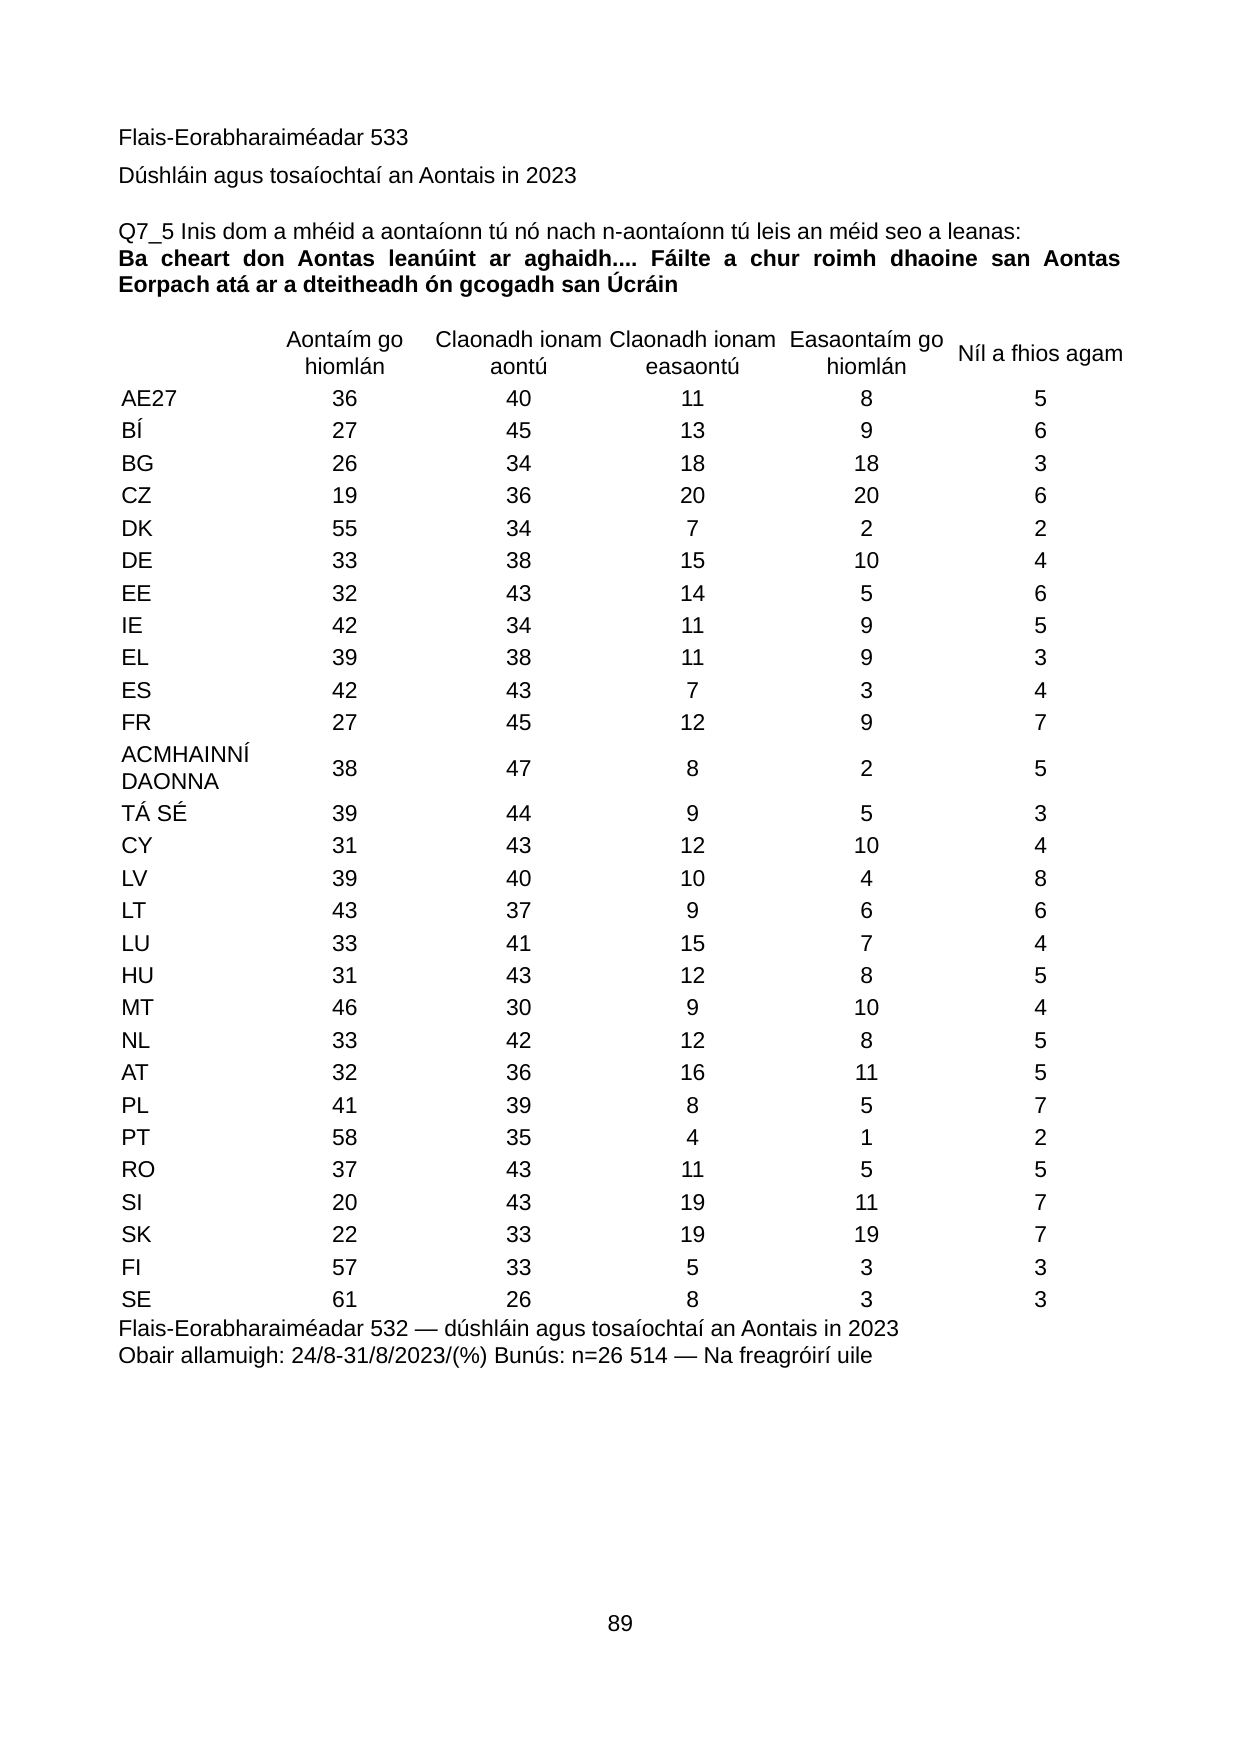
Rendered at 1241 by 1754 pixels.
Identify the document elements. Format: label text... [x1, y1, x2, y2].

table_cell 9 [780, 609, 953, 641]
table_cell CZ [118, 479, 258, 512]
table_cell 1 [780, 1121, 953, 1153]
table_cell 3 [954, 1283, 1127, 1315]
table_cell 7 [606, 512, 779, 544]
table_cell 7 [606, 674, 779, 706]
table_cell 61 [258, 1283, 432, 1315]
table_cell 11 [606, 641, 779, 674]
table_cell IE [118, 609, 258, 641]
table_cell EL [118, 641, 258, 674]
table_cell 10 [780, 829, 953, 862]
table_cell RO [118, 1153, 258, 1186]
table_cell 45 [432, 706, 606, 738]
table_cell 6 [954, 576, 1127, 609]
table_cell 47 [432, 739, 606, 797]
text Ba cheart don Aontas leanúint ar aghaidh.... Fáilte a chur roimh dhaoine san Aontas Eorpach atá ar a dteitheadh ón gcogadh san Úcráin [118, 244, 1122, 297]
table_cell 5 [780, 1089, 953, 1121]
table_cell FI [118, 1251, 258, 1283]
table_cell 9 [780, 415, 953, 447]
table_cell 19 [606, 1186, 779, 1218]
table_cell 40 [432, 862, 606, 894]
table_cell 39 [258, 641, 432, 674]
table_cell 35 [432, 1121, 606, 1153]
table_header Easaontaím go hiomlán [780, 324, 953, 382]
table_cell LU [118, 927, 258, 959]
table_cell 20 [780, 479, 953, 512]
table_cell 11 [606, 1153, 779, 1186]
table_cell 8 [606, 1089, 779, 1121]
table_cell 9 [606, 894, 779, 927]
table_cell 3 [780, 1283, 953, 1315]
table_cell 18 [606, 447, 779, 479]
table_cell 42 [432, 1024, 606, 1056]
table_cell 4 [954, 927, 1127, 959]
table_cell 9 [780, 706, 953, 738]
table_cell 42 [258, 609, 432, 641]
table_cell 46 [258, 991, 432, 1024]
table_cell 45 [432, 415, 606, 447]
table_cell 4 [954, 829, 1127, 862]
table_cell 14 [606, 576, 779, 609]
table_cell 11 [780, 1186, 953, 1218]
table_cell 5 [954, 739, 1127, 797]
table_cell 3 [954, 641, 1127, 674]
table_cell 36 [432, 1056, 606, 1088]
text Flais-Eorabharaiméadar 532 — dúshláin agus tosaíochtaí an Aontais in 2023 [118, 1315, 1122, 1342]
table_cell 4 [954, 991, 1127, 1024]
table_header Aontaím go hiomlán [258, 324, 432, 382]
table_cell 43 [432, 576, 606, 609]
table_cell 19 [258, 479, 432, 512]
table_cell 3 [780, 674, 953, 706]
table_cell 13 [606, 415, 779, 447]
table_cell 3 [780, 1251, 953, 1283]
table_cell 8 [780, 382, 953, 414]
table_cell 57 [258, 1251, 432, 1283]
table_cell 2 [780, 739, 953, 797]
table_cell 6 [954, 894, 1127, 927]
table_cell 34 [432, 512, 606, 544]
table_cell 11 [606, 382, 779, 414]
table_cell 8 [780, 959, 953, 991]
table_cell 38 [432, 544, 606, 576]
table_cell 27 [258, 706, 432, 738]
table_cell 36 [258, 382, 432, 414]
table_cell 36 [432, 479, 606, 512]
table_cell 5 [954, 1056, 1127, 1088]
table_header [118, 324, 258, 382]
table_cell 19 [606, 1218, 779, 1251]
table_cell ES [118, 674, 258, 706]
table_cell 5 [780, 1153, 953, 1186]
table_cell 5 [954, 609, 1127, 641]
table_cell DK [118, 512, 258, 544]
table_cell 12 [606, 706, 779, 738]
table_cell 33 [258, 1024, 432, 1056]
table_cell 16 [606, 1056, 779, 1088]
table_cell 34 [432, 447, 606, 479]
table_cell 19 [780, 1218, 953, 1251]
table_cell 7 [954, 706, 1127, 738]
table_cell 6 [954, 415, 1127, 447]
table_cell 6 [954, 479, 1127, 512]
table_cell 12 [606, 959, 779, 991]
table_cell FR [118, 706, 258, 738]
table_cell 5 [954, 1153, 1127, 1186]
table_cell SE [118, 1283, 258, 1315]
table_cell 2 [954, 512, 1127, 544]
table_cell 33 [432, 1251, 606, 1283]
table_cell 33 [258, 544, 432, 576]
table_cell 7 [954, 1218, 1127, 1251]
table_cell SK [118, 1218, 258, 1251]
table_cell 37 [258, 1153, 432, 1186]
table_cell MT [118, 991, 258, 1024]
table_cell 2 [954, 1121, 1127, 1153]
table_cell 43 [432, 1153, 606, 1186]
table_cell 43 [432, 829, 606, 862]
table_cell 6 [780, 894, 953, 927]
table_cell 8 [780, 1024, 953, 1056]
table_cell 5 [954, 382, 1127, 414]
table_cell 8 [606, 1283, 779, 1315]
table_cell 20 [258, 1186, 432, 1218]
table_cell 41 [258, 1089, 432, 1121]
table_cell 9 [780, 641, 953, 674]
table_cell 12 [606, 829, 779, 862]
table_cell 41 [432, 927, 606, 959]
table_cell 58 [258, 1121, 432, 1153]
table_cell SI [118, 1186, 258, 1218]
table_cell 2 [780, 512, 953, 544]
table_cell 3 [954, 1251, 1127, 1283]
table_cell 37 [432, 894, 606, 927]
table_cell 18 [780, 447, 953, 479]
table_cell 8 [954, 862, 1127, 894]
table_cell 11 [606, 609, 779, 641]
table_cell 5 [606, 1251, 779, 1283]
table_cell 12 [606, 1024, 779, 1056]
table_cell 7 [954, 1089, 1127, 1121]
table_cell 33 [258, 927, 432, 959]
table_cell 43 [432, 959, 606, 991]
table_cell 4 [780, 862, 953, 894]
table_cell 39 [432, 1089, 606, 1121]
table_cell AE27 [118, 382, 258, 414]
table_cell 15 [606, 544, 779, 576]
table_cell 30 [432, 991, 606, 1024]
table_cell 15 [606, 927, 779, 959]
table_cell 3 [954, 797, 1127, 829]
table_cell TÁ SÉ [118, 797, 258, 829]
table_cell 26 [432, 1283, 606, 1315]
table_cell ACMHAINNÍ DAONNA [118, 739, 258, 797]
table_cell EE [118, 576, 258, 609]
table_cell 33 [432, 1218, 606, 1251]
table_cell 40 [432, 382, 606, 414]
table_cell 42 [258, 674, 432, 706]
table_cell 10 [606, 862, 779, 894]
table_cell 31 [258, 959, 432, 991]
table_cell 4 [606, 1121, 779, 1153]
table_cell 7 [954, 1186, 1127, 1218]
table_cell 8 [606, 739, 779, 797]
table_header Claonadh ionam aontú [432, 324, 606, 382]
table_cell 55 [258, 512, 432, 544]
table_cell 5 [780, 576, 953, 609]
table_header Níl a fhios agam [954, 324, 1127, 382]
table_cell 10 [780, 991, 953, 1024]
table_cell 43 [432, 1186, 606, 1218]
table_cell 27 [258, 415, 432, 447]
table_cell CY [118, 829, 258, 862]
table_cell 44 [432, 797, 606, 829]
table_header Claonadh ionam easaontú [606, 324, 779, 382]
table_cell 5 [954, 959, 1127, 991]
table_cell 5 [780, 797, 953, 829]
table_cell PL [118, 1089, 258, 1121]
table_cell 32 [258, 1056, 432, 1088]
table_cell 9 [606, 991, 779, 1024]
table_cell 9 [606, 797, 779, 829]
table_cell 32 [258, 576, 432, 609]
table_cell 10 [780, 544, 953, 576]
table_cell 4 [954, 544, 1127, 576]
table_cell AT [118, 1056, 258, 1088]
table_cell 5 [954, 1024, 1127, 1056]
table_cell 43 [258, 894, 432, 927]
table_cell 38 [432, 641, 606, 674]
table_cell 38 [258, 739, 432, 797]
table_cell BG [118, 447, 258, 479]
table_cell 11 [780, 1056, 953, 1088]
table_cell NL [118, 1024, 258, 1056]
table_cell DE [118, 544, 258, 576]
table_cell 34 [432, 609, 606, 641]
table_cell 26 [258, 447, 432, 479]
table_cell 39 [258, 862, 432, 894]
table_cell LT [118, 894, 258, 927]
table_cell BÍ [118, 415, 258, 447]
table_cell 43 [432, 674, 606, 706]
text Q7_5 Inis dom a mhéid a aontaíonn tú nó nach n-aontaíonn tú leis an méid seo a leanas: [118, 218, 1122, 244]
table_cell 3 [954, 447, 1127, 479]
table_cell 22 [258, 1218, 432, 1251]
table_cell 4 [954, 674, 1127, 706]
text Obair allamuigh: 24/8-31/8/2023/(%) Bunús: n=26 514 — Na freagróirí uile [118, 1342, 1122, 1368]
table_cell 39 [258, 797, 432, 829]
table_cell PT [118, 1121, 258, 1153]
table_cell 31 [258, 829, 432, 862]
table_cell LV [118, 862, 258, 894]
table_cell 20 [606, 479, 779, 512]
table_cell HU [118, 959, 258, 991]
table_cell 7 [780, 927, 953, 959]
